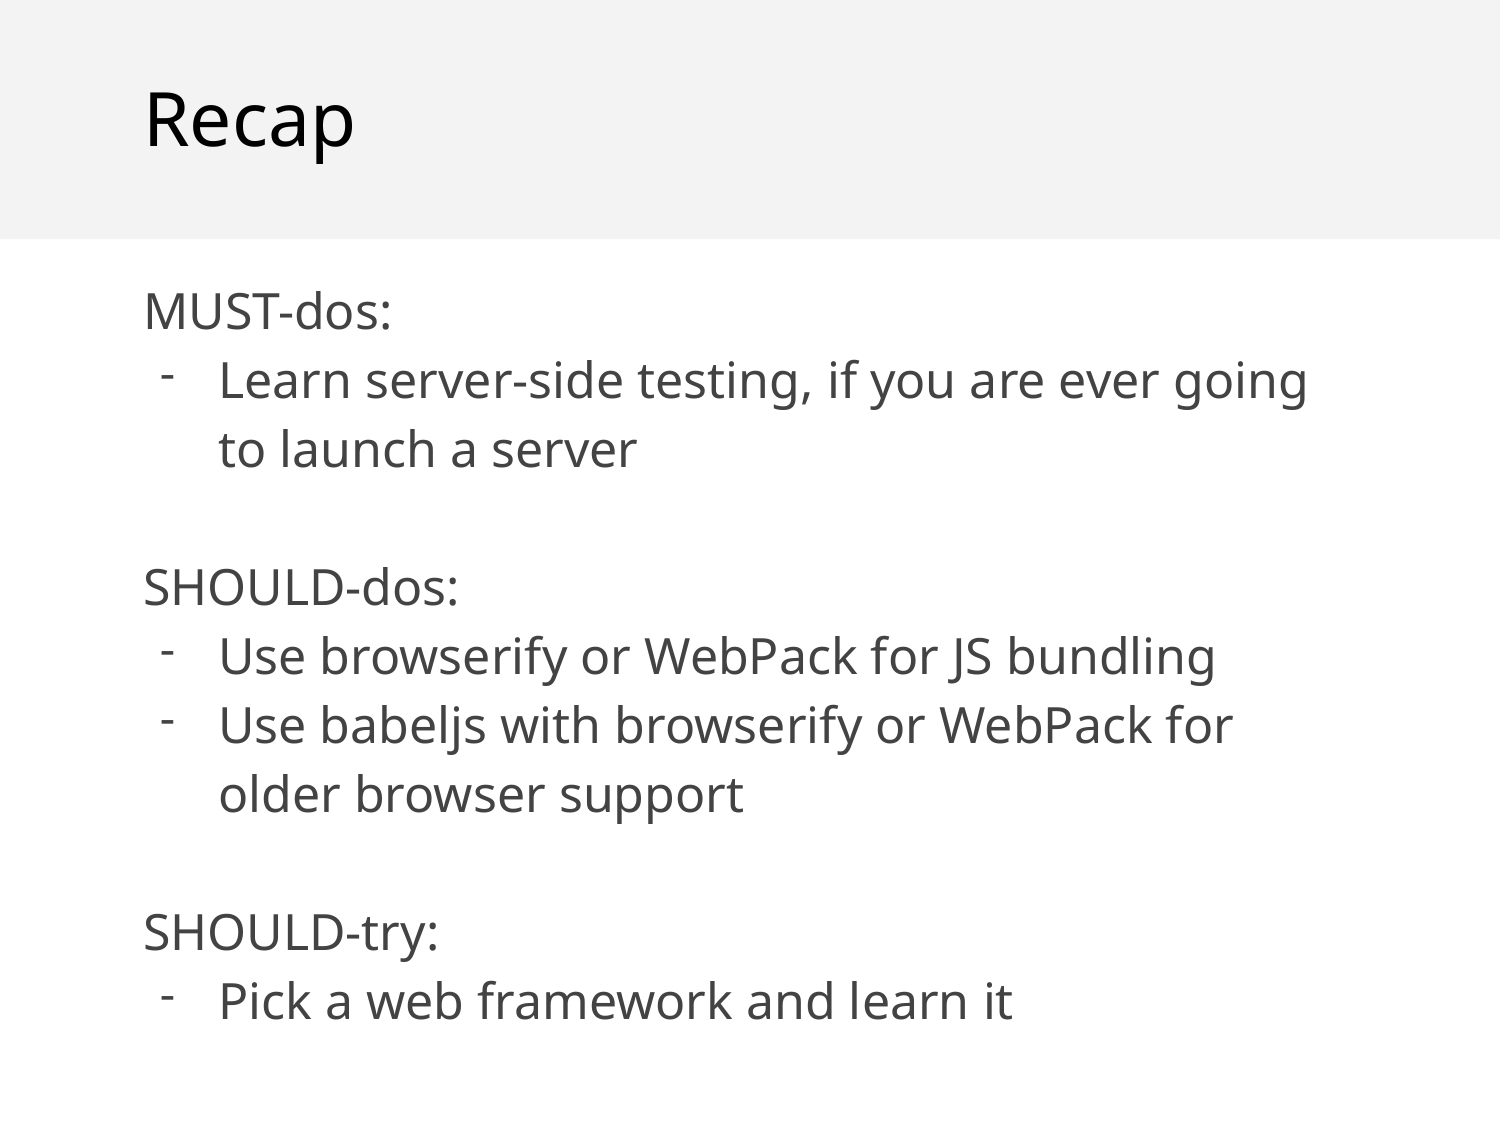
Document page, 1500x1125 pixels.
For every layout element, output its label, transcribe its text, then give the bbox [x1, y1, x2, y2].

list MUST-dos: Learn server-side testing, if you are ever going to launch a server SHOULD-dos: Use browserify or WebPack for JS bundling Use babeljs with browserify or WebPack for older browser support SHOULD-try: Pick a web framework and learn it [128, 255, 1372, 1004]
title Recap [128, 56, 1372, 183]
